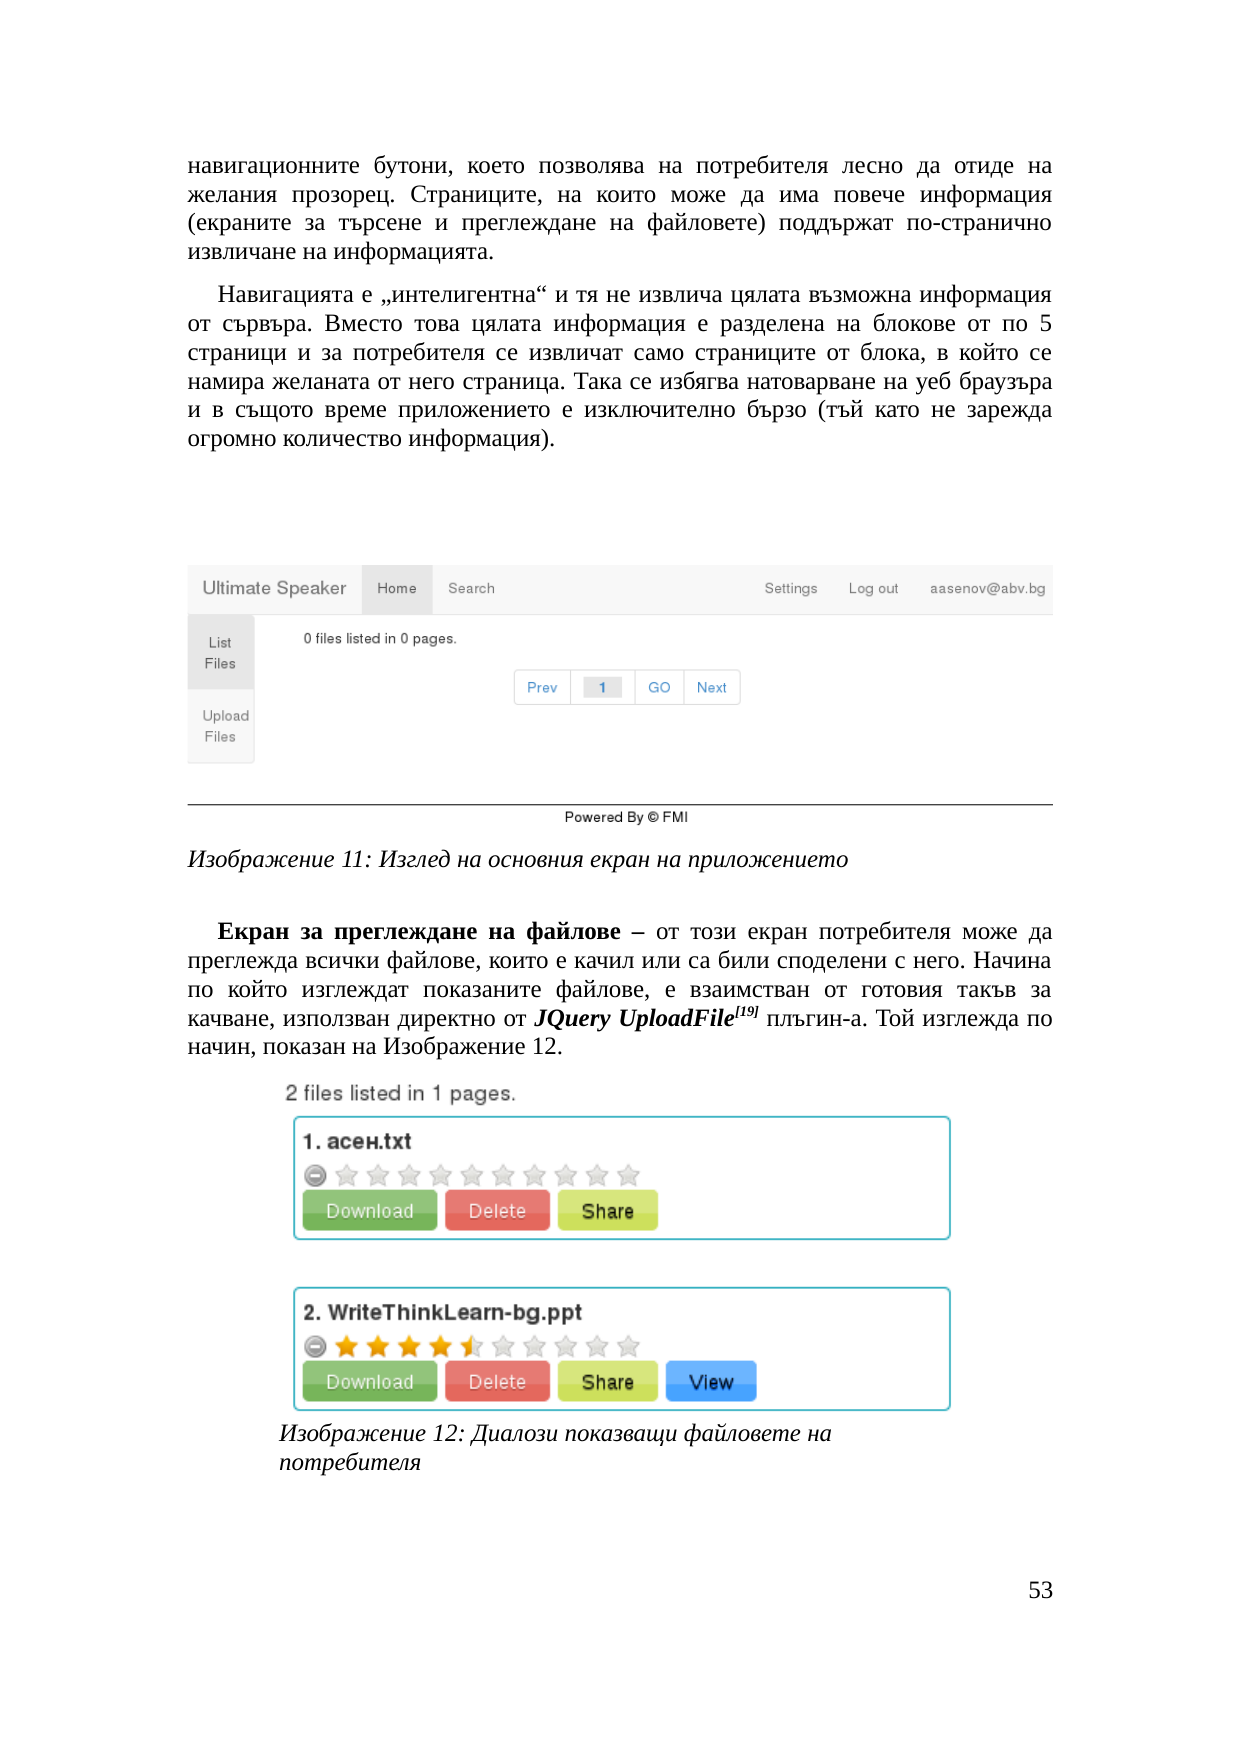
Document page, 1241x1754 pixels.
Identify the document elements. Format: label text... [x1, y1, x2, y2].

picture [278, 1074, 962, 1419]
text Екран за преглеждане на файлове – от този екран потребителя може да преглежда всички файлове, които е качил или са били споделени с него. Начина по който изглеждат показаните файлове, е взаимстван от готовия такъв за качване, използван директно от JQuery UploadFile[19] плъгин-а. Той изглежда по начин, показан на Изображение 12. [187, 916, 1053, 1060]
text навигационните бутони, което позволява на потребителя лесно да отиде на желания прозорец. Страниците, на които може да има повече информация (екраните за търсене и преглеждане на файловете) поддържат по-странично извличане на информацията. [187, 150, 1053, 265]
text Навигацията е „интелигентна“ и тя не извлича цялата възможна информация от сървъра. Вместо това цялата информация е разделена на блокове от по 5 страници и за потребителя се извличат само страниците от блока, в който се намира желаната от него страница. Така се избягва натоварване на уеб браузъра и в същото време приложението е изключително бързо (тъй като не зарежда огромно количество информация). [187, 279, 1053, 452]
text Изображение 12: Диалози показващи файловете на потребителя [279, 1419, 962, 1476]
text Изображение 11: Изглед на основния екран на приложението [187, 845, 1053, 873]
picture [187, 565, 1053, 845]
